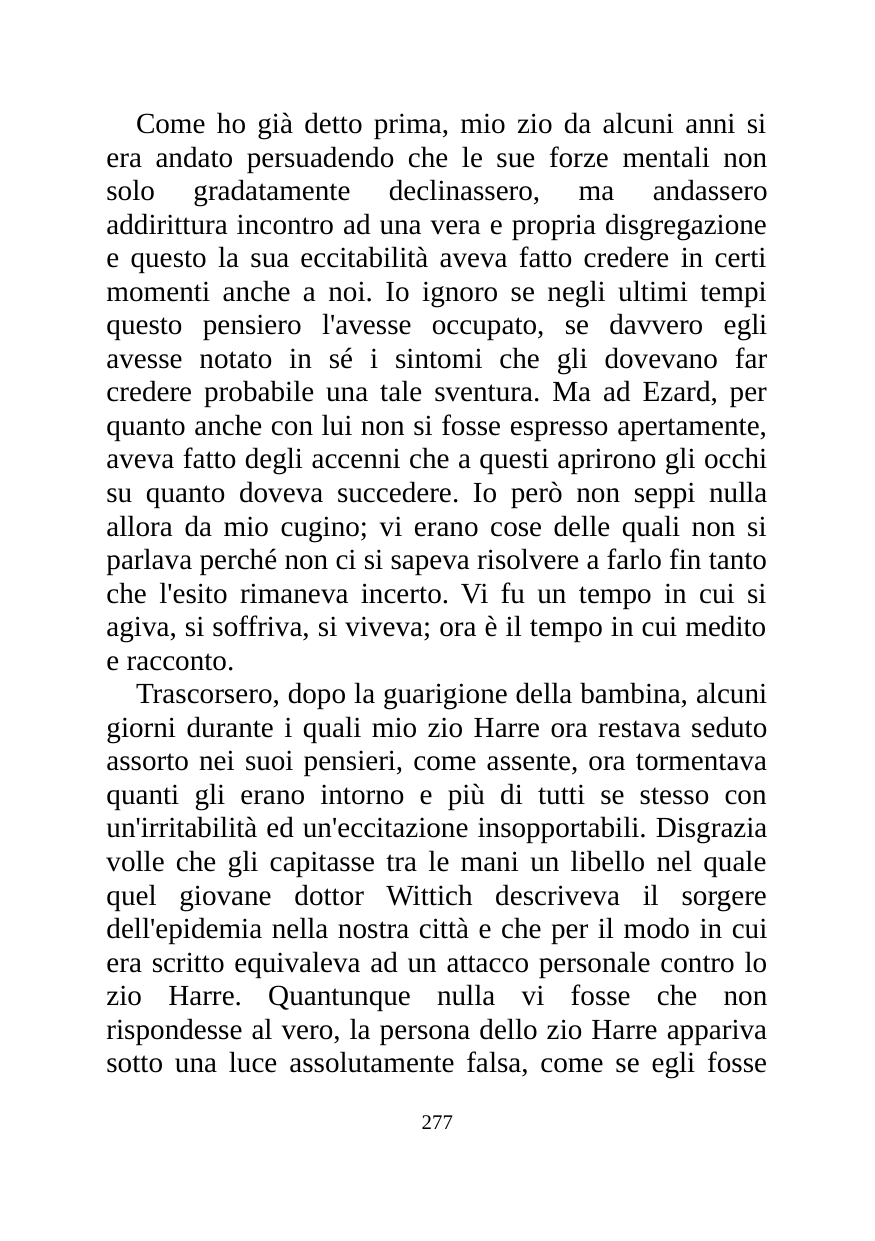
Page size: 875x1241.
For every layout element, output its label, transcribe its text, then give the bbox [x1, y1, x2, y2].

text Trascorsero, dopo la guarigione della bambina, alcuni giorni durante i quali mio zio Harre ora restava seduto assorto nei suoi pensieri, come assente, ora tormentava quanti gli erano intorno e più di tutti se stesso con un'irritabilità ed un'eccitazione insopportabili. Disgrazia volle che gli capitasse tra le mani un libello nel quale quel giovane dottor Wittich descriveva il sorgere dell'epidemia nella nostra città e che per il modo in cui era scritto equivaleva ad un attacco personale contro lo zio Harre. Quantunque nulla vi fosse che non rispondesse al vero, la persona dello zio Harre appariva sotto una luce assolutamente falsa, come se egli fosse [106, 676, 768, 1079]
text Come ho già detto prima, mio zio da alcuni anni si era andato persuadendo che le sue forze mentali non solo gradatamente declinassero, ma andassero addirittura incontro ad una vera e propria disgregazione e questo la sua eccitabilità aveva fatto credere in certi momenti anche a noi. Io ignoro se negli ultimi tempi questo pensiero l'avesse occupato, se davvero egli avesse notato in sé i sintomi che gli dovevano far credere probabile una tale sventura. Ma ad Ezard, per quanto anche con lui non si fosse espresso apertamente, aveva fatto degli accenni che a questi aprirono gli occhi su quanto doveva succedere. Io però non seppi nulla allora da mio cugino; vi erano cose delle quali non si parlava perché non ci si sapeva risolvere a farlo fin tanto che l'esito rimaneva incerto. Vi fu un tempo in cui si agiva, si soffriva, si viveva; ora è il tempo in cui medito e racconto. [106, 106, 768, 676]
